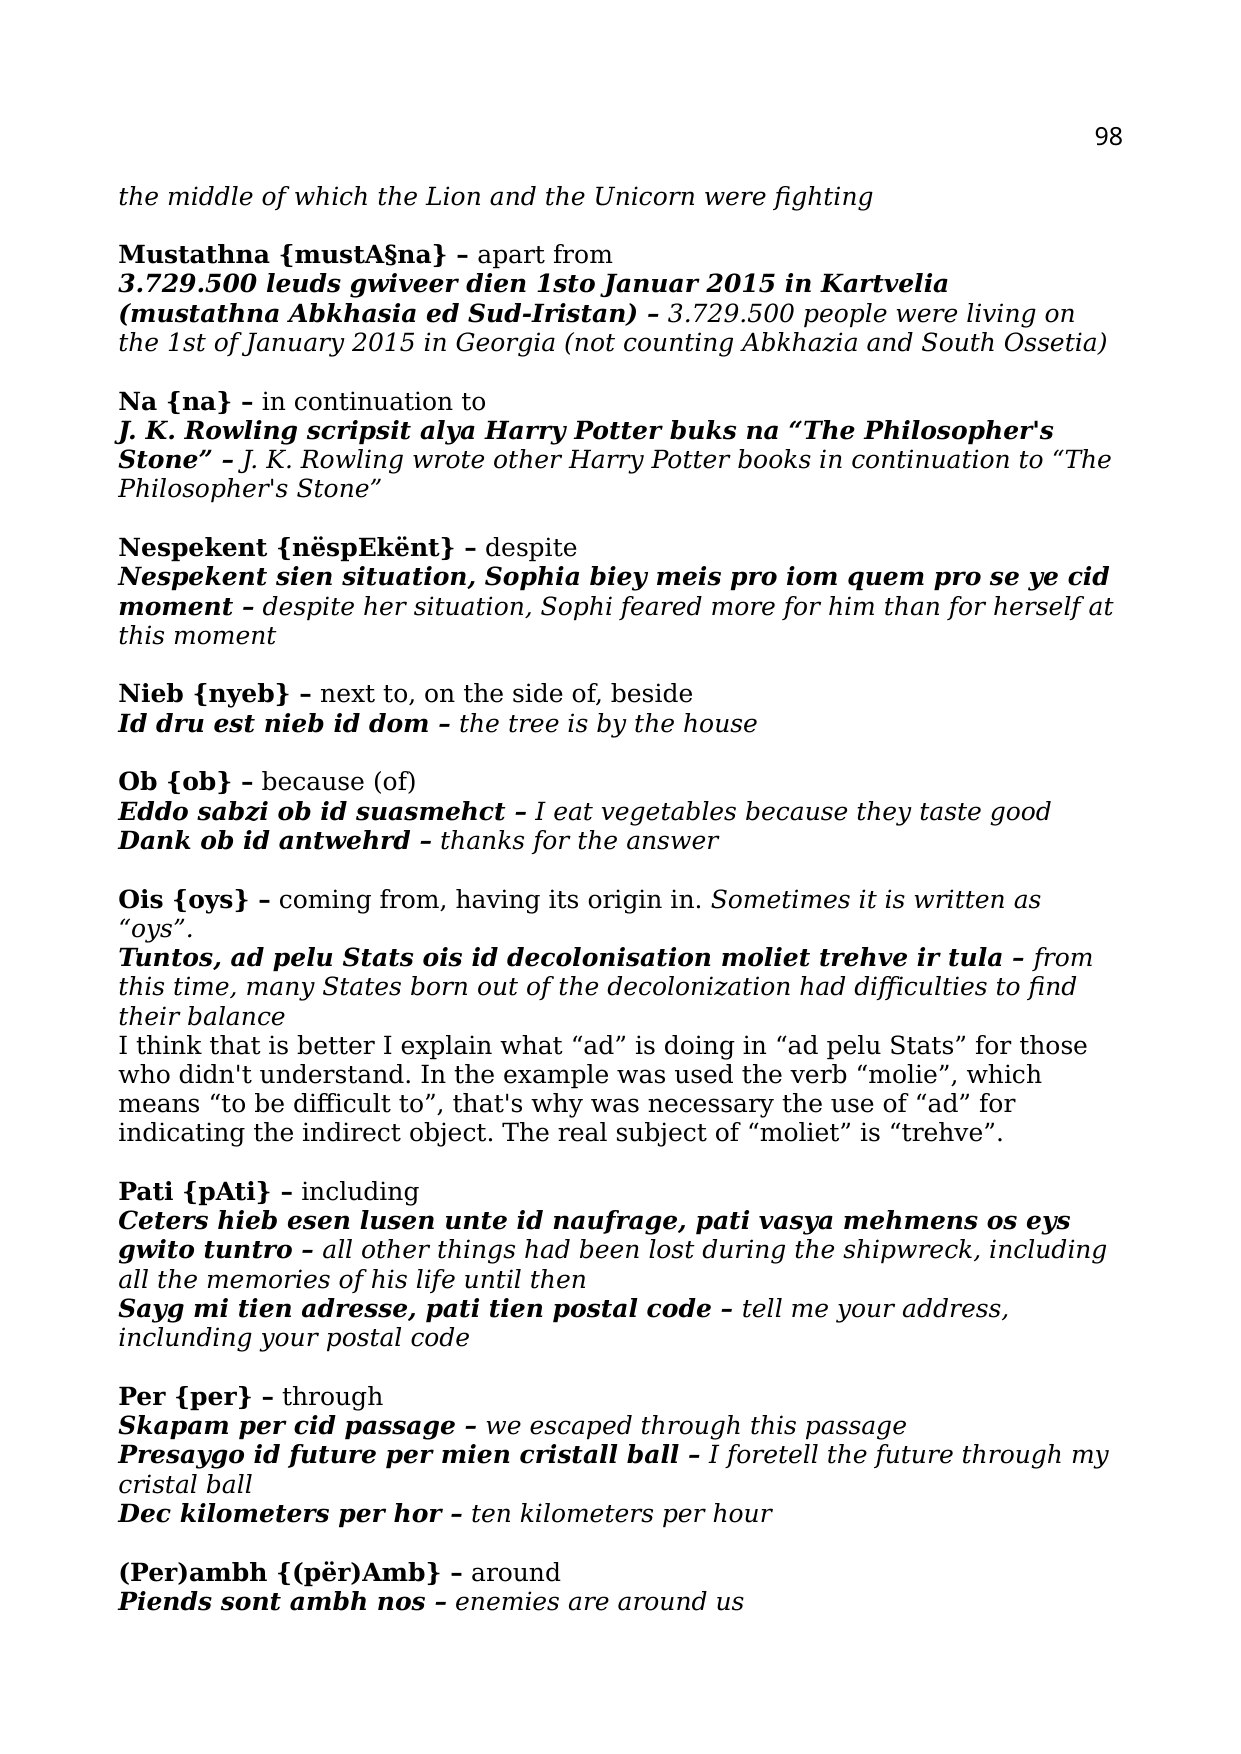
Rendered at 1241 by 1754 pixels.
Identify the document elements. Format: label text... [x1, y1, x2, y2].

text Nespekent {nëspEkënt} – despite [118, 533, 1123, 562]
text Dank ob id antwehrd – thanks for the answer [118, 826, 1123, 855]
text Tuntos, ad pelu Stats ois id decolonisation moliet trehve ir tula – from this time, many States born out of the decolonization had difficulties to find their balance [118, 943, 1123, 1031]
text I think that is better I explain what “ad” is doing in “ad pelu Stats” for those who didn't understand. In the example was used the verb “molie”, which means “to be difficult to”, that's why was necessary the use of “ad” for indicating the indirect object. The real subject of “moliet” is “trehve”. [118, 1031, 1123, 1147]
text Skapam per cid passage – we escaped through this passage [118, 1411, 1123, 1440]
text (Per)ambh {(për)Amb} – around [118, 1557, 1123, 1587]
text J. K. Rowling scripsit alya Harry Potter buks na “The Philosopher's Stone” – J. K. Rowling wrote other Harry Potter books in continuation to “The Philosopher's Stone” [118, 416, 1123, 504]
text the middle of which the Lion and the Unicorn were fighting [118, 182, 1123, 211]
text 3.729.500 leuds gwiveer dien 1sto Januar 2015 in Kartvelia (mustathna Abkhasia ed Sud-Iristan) – 3.729.500 people were living on the 1st of January 2015 in Georgia (not counting Abkhazia and South Ossetia) [118, 269, 1123, 357]
text Na {na} – in continuation to [118, 386, 1123, 416]
text Ob {ob} – because (of) [118, 767, 1123, 797]
text Eddo sabzi ob id suasmehct – I eat vegetables because they taste good [118, 797, 1123, 826]
text Ceters hieb esen lusen unte id naufrage, pati vasya mehmens os eys gwito tuntro – all other things had been lost during the shipwreck, including all the memories of his life until then [118, 1206, 1123, 1294]
text Nieb {nyeb} – next to, on the side of, beside [118, 679, 1123, 709]
text Nespekent sien situation, Sophia biey meis pro iom quem pro se ye cid moment – despite her situation, Sophi feared more for him than for herself at this moment [118, 562, 1123, 650]
text Piends sont ambh nos – enemies are around us [118, 1587, 1123, 1616]
text Per {per} – through [118, 1382, 1123, 1411]
text Pati {pAti} – including [118, 1177, 1123, 1206]
text Presaygo id future per mien cristall ball – I foretell the future through my cristal ball [118, 1440, 1123, 1499]
text Sayg mi tien adresse, pati tien postal code – tell me your address, inclunding your postal code [118, 1294, 1123, 1352]
text Ois {oys} – coming from, having its origin in. Sometimes it is written as “oys”. [118, 884, 1123, 943]
text Mustathna {mustA§na} – apart from [118, 240, 1123, 269]
text Dec kilometers per hor – ten kilometers per hour [118, 1499, 1123, 1528]
text Id dru est nieb id dom – the tree is by the house [118, 709, 1123, 738]
